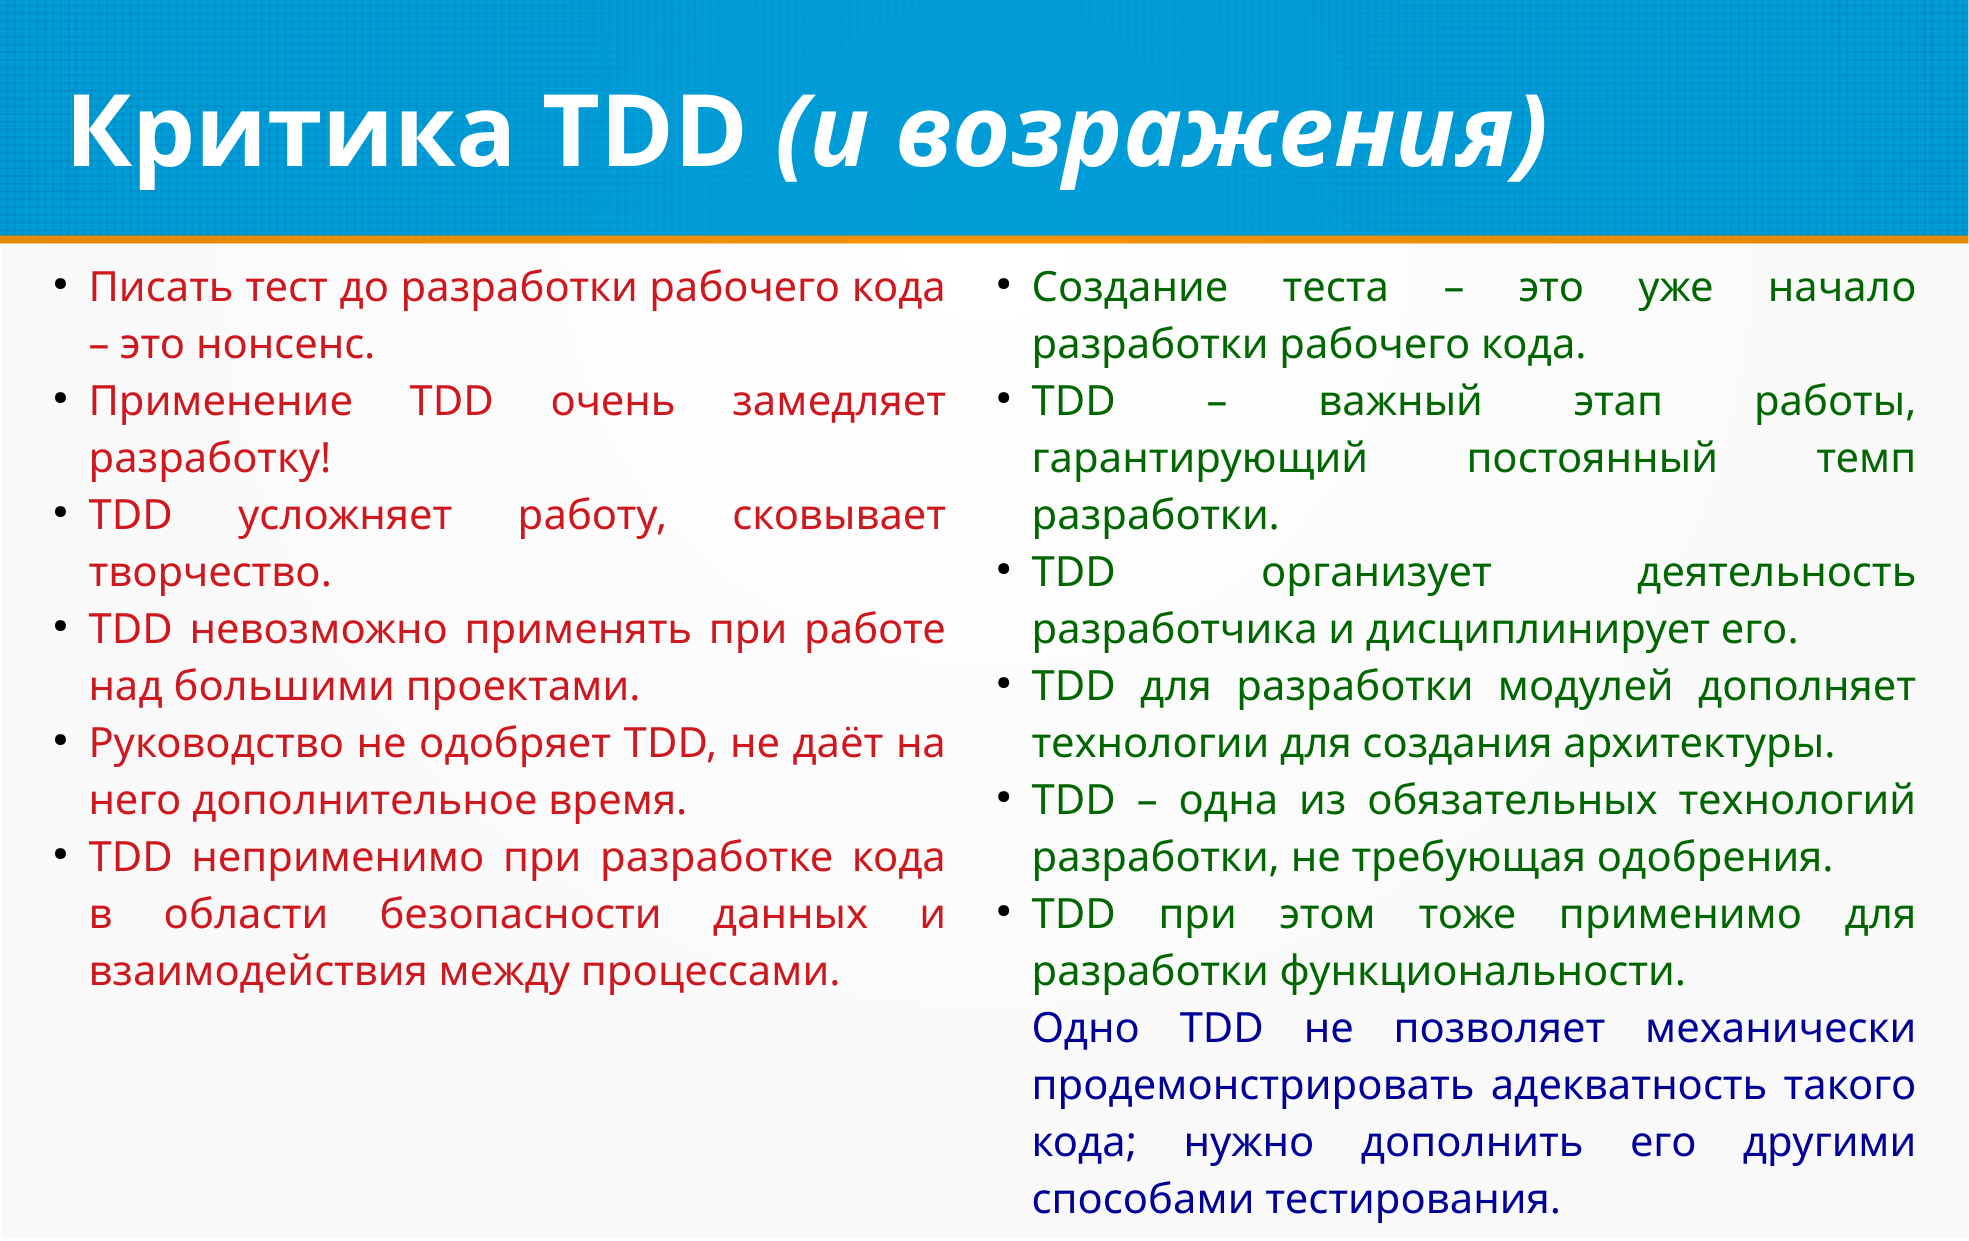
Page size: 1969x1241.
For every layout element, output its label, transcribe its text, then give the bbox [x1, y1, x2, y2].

text_box Создание теста – это уже начало разработки рабочего кода. TDD – важный этап работы, гарантирующий постоянный темп разработки. TDD организует деятельность разработчика и дисциплинирует его. TDD для разработки модулей дополняет технологии для создания архитектуры. TDD – одна из обязательных технологий разработки, не требующая одобрения. TDD при этом тоже применимо для разработки функциональности. Одно TDD не позволяет механически продемонстрировать адекватность такого кода; нужно дополнить его другими способами тестирования. [990, 250, 1925, 1199]
text_box Писать тест до разработки рабочего кода – это нонсенс. Применение TDD очень замедляет разработку! TDD усложняет работу, сковывает творчество. TDD невозможно применять при работе над большими проектами. Руководство не одобряет TDD, не даёт на него дополнительное время. TDD неприменимо при разработке кода в области безопасности данных и взаимодействия между процессами. [47, 250, 953, 1199]
picture [0, 236, 1969, 1241]
text_box Критика TDD (и возражения) [59, 55, 1902, 200]
